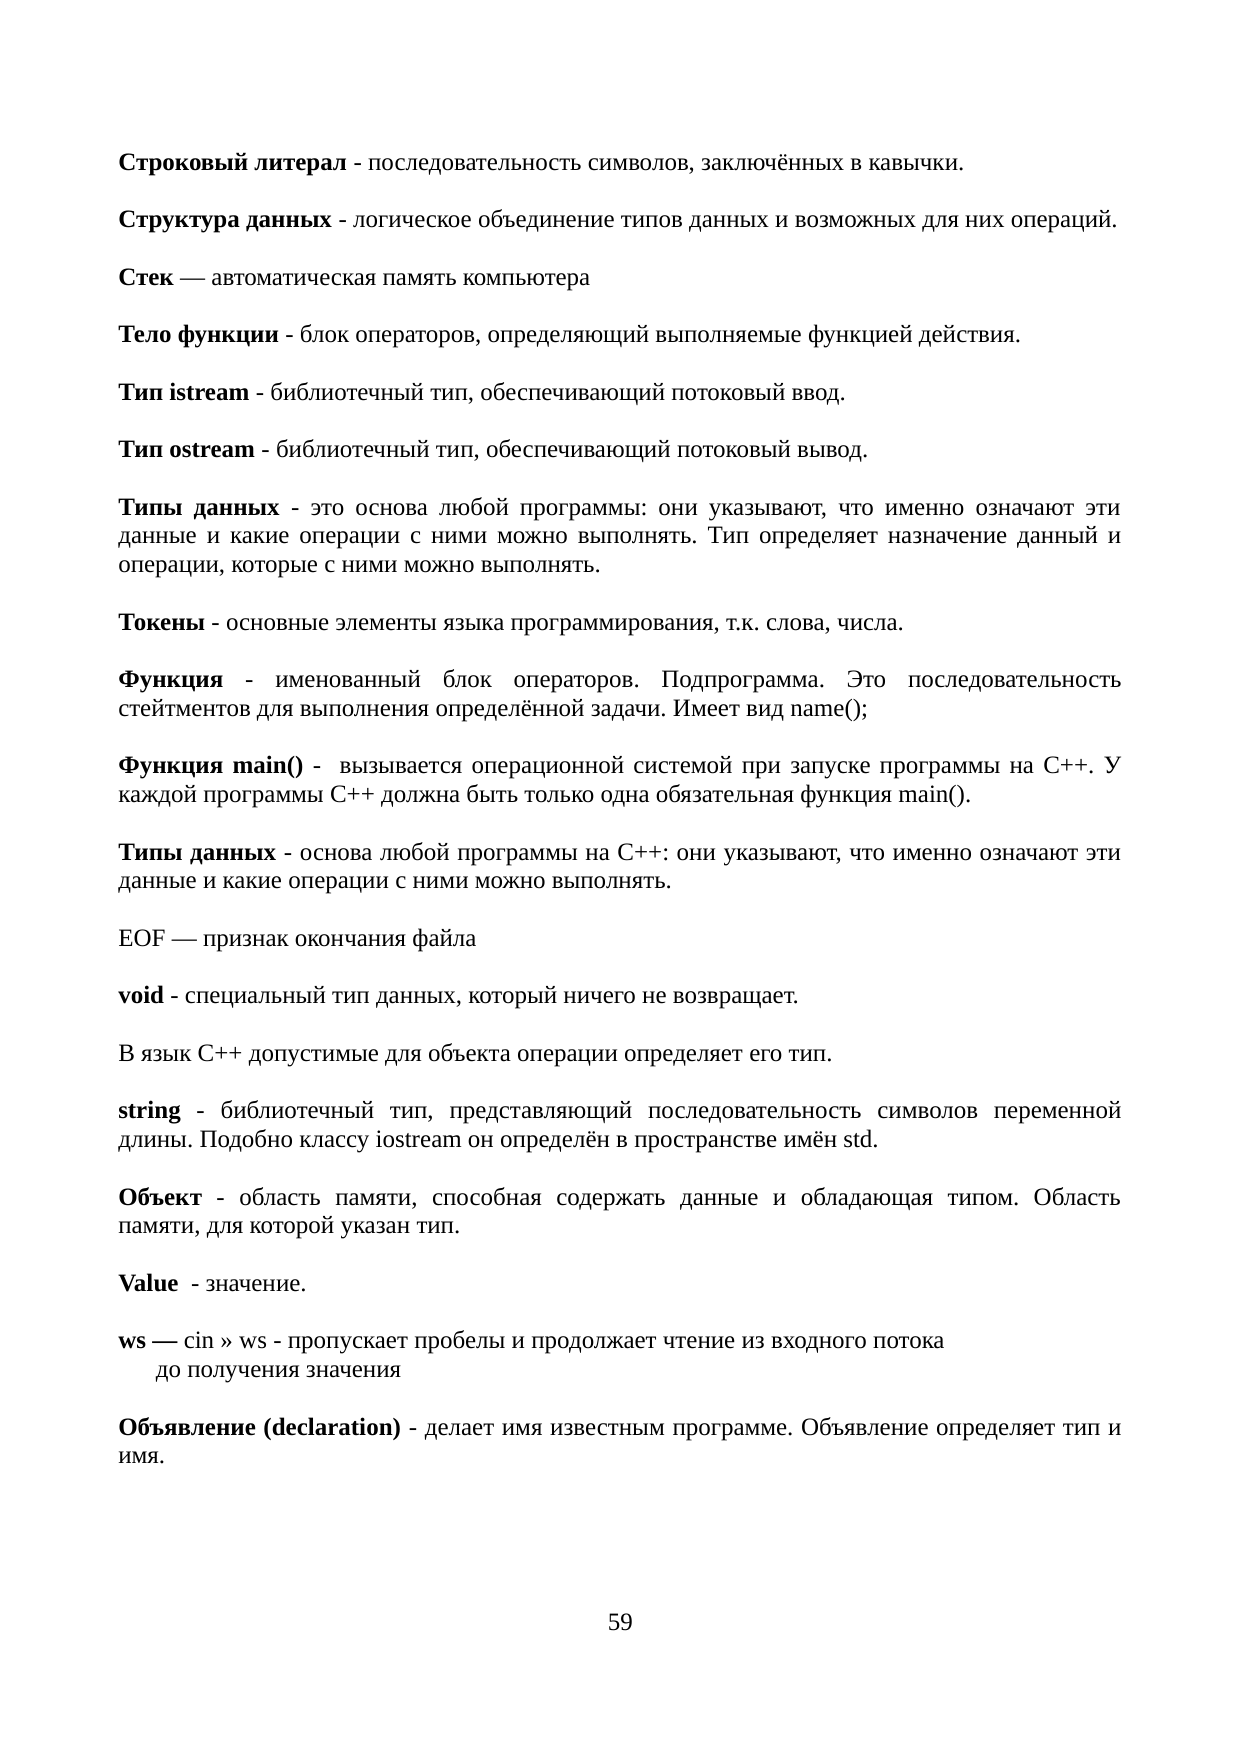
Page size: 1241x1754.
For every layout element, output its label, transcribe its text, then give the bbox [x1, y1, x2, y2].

text Структура данных - логическое объединение типов данных и возможных для них операций. [118, 204, 1122, 233]
text до получения значения [118, 1354, 1122, 1383]
text ws — cin » ws - пропускает пробелы и продолжает чтение из входного потока [118, 1326, 1122, 1354]
text Стек — автоматическая память компьютера [118, 262, 1122, 291]
text Объект - область памяти, способная содержать данные и обладающая типом. Область памяти, для которой указан тип. [118, 1182, 1122, 1239]
text string - библиотечный тип, представляющий последовательность символов переменной длины. Подобно классу iostream он определён в пространстве имён std. [118, 1096, 1122, 1153]
text В язык C++ допустимые для объекта операции определяет его тип. [118, 1038, 1122, 1067]
text Функция - именованный блок операторов. Подпрограмма. Это последовательность стейтментов для выполнения определённой задачи. Имеет вид name(); [118, 664, 1122, 722]
text Строковый литерал - последовательность символов, заключённых в кавычки. [118, 147, 1122, 176]
text Тип ostream - библиотечный тип, обеспечивающий потоковый вывод. [118, 434, 1122, 463]
text Объявление (declaration) - делает имя известным программе. Объявление определяет тип и имя. [118, 1412, 1122, 1469]
text Типы данных - основа любой программы на C++: они указывают, что именно означают эти данные и какие операции с ними можно выполнять. [118, 837, 1122, 894]
text Тип istream - библиотечный тип, обеспечивающий потоковый ввод. [118, 377, 1122, 406]
text Value - значение. [118, 1268, 1122, 1297]
text void - специальный тип данных, который ничего не возвращает. [118, 981, 1122, 1009]
text Функция main() - вызывается операционной системой при запуске программы на C++. У каждой программы C++ должна быть только одна обязательная функция main(). [118, 751, 1122, 808]
text Тело функции - блок операторов, определяющий выполняемые функцией действия. [118, 319, 1122, 348]
text Типы данных - это основа любой программы: они указывают, что именно означают эти данные и какие операции с ними можно выполнять. Тип определяет назначение данный и операции, которые с ними можно выполнять. [118, 492, 1122, 578]
text Токены - основные элементы языка программирования, т.к. слова, числа. [118, 607, 1122, 636]
text EOF — признак окончания файла [118, 923, 1122, 952]
